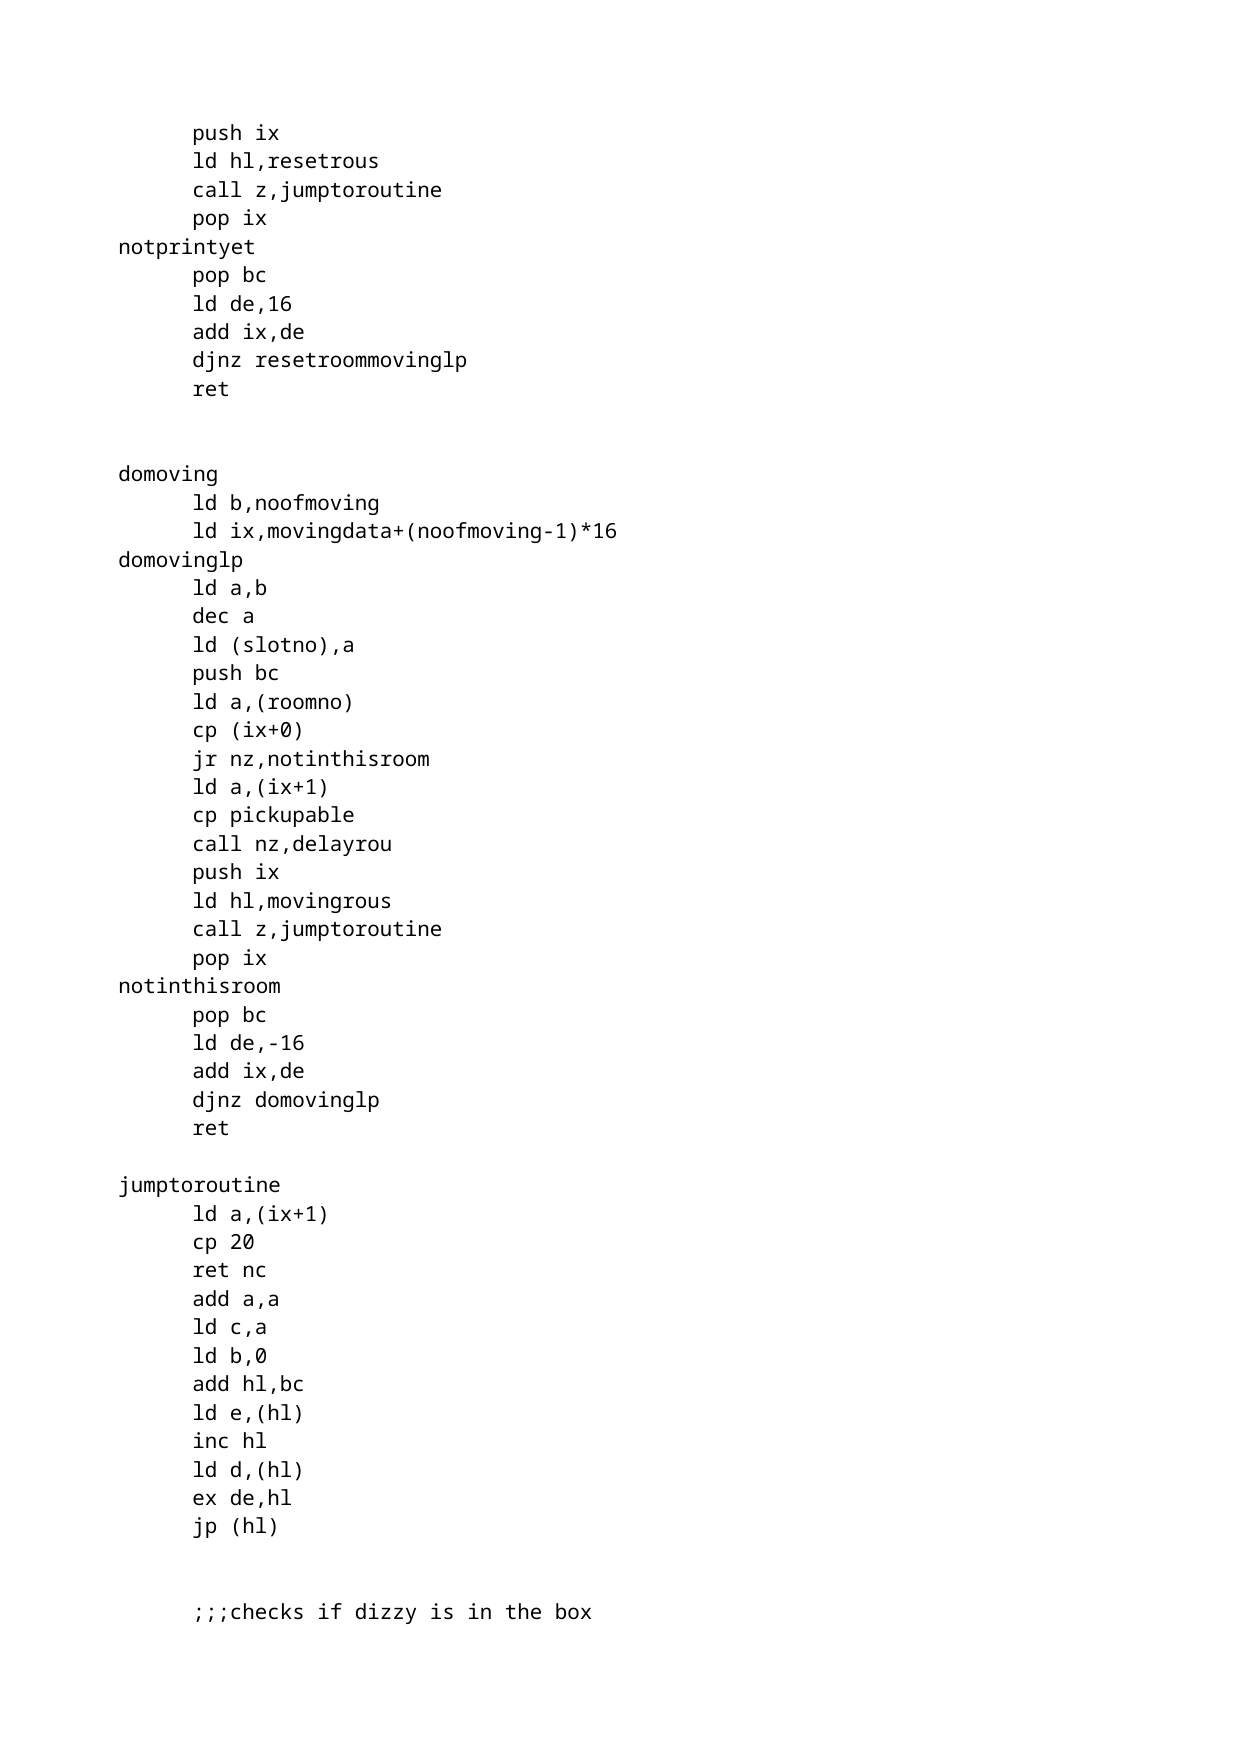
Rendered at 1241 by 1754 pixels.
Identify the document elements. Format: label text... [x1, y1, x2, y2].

text pop bc [118, 1000, 1122, 1028]
text push bc [118, 658, 1122, 687]
text jumptoroutine [118, 1170, 1122, 1199]
text notinthisroom [118, 971, 1122, 1000]
text push ix [118, 857, 1122, 886]
text call nz,delayrou [118, 829, 1122, 857]
text ret [118, 374, 1122, 402]
text pop bc [118, 260, 1122, 289]
text call z,jumptoroutine [118, 914, 1122, 943]
text inc hl [118, 1426, 1122, 1455]
text domoving [118, 459, 1122, 488]
text cp 20 [118, 1227, 1122, 1256]
text ld (slotno),a [118, 630, 1122, 658]
text ld d,(hl) [118, 1455, 1122, 1483]
text ;;;checks if dizzy is in the box [118, 1597, 1122, 1625]
text cp pickupable [118, 801, 1122, 829]
text ld c,a [118, 1312, 1122, 1341]
text ld a,(ix+1) [118, 1199, 1122, 1227]
text jr nz,notinthisroom [118, 744, 1122, 772]
text jp (hl) [118, 1512, 1122, 1540]
text pop ix [118, 943, 1122, 971]
text add ix,de [118, 317, 1122, 346]
text notprintyet [118, 232, 1122, 260]
text ld hl,movingrous [118, 886, 1122, 914]
text call z,jumptoroutine [118, 175, 1122, 203]
text ld b,noofmoving [118, 488, 1122, 516]
text ld ix,movingdata+(noofmoving-1)*16 [118, 516, 1122, 545]
text djnz resetroommovinglp [118, 346, 1122, 374]
text ld a,(ix+1) [118, 772, 1122, 801]
text ret [118, 1113, 1122, 1142]
text add ix,de [118, 1057, 1122, 1085]
text ld e,(hl) [118, 1398, 1122, 1426]
text ex de,hl [118, 1483, 1122, 1512]
text ld hl,resetrous [118, 147, 1122, 175]
text ld a,b [118, 573, 1122, 602]
text ld de,16 [118, 289, 1122, 317]
text add a,a [118, 1284, 1122, 1312]
text ld b,0 [118, 1341, 1122, 1369]
text djnz domovinglp [118, 1085, 1122, 1113]
text cp (ix+0) [118, 715, 1122, 744]
text domovinglp [118, 545, 1122, 573]
text pop ix [118, 203, 1122, 232]
text ld de,-16 [118, 1028, 1122, 1057]
text push ix [118, 118, 1122, 147]
text dec a [118, 602, 1122, 630]
text add hl,bc [118, 1369, 1122, 1398]
text ret nc [118, 1256, 1122, 1284]
text ld a,(roomno) [118, 687, 1122, 715]
